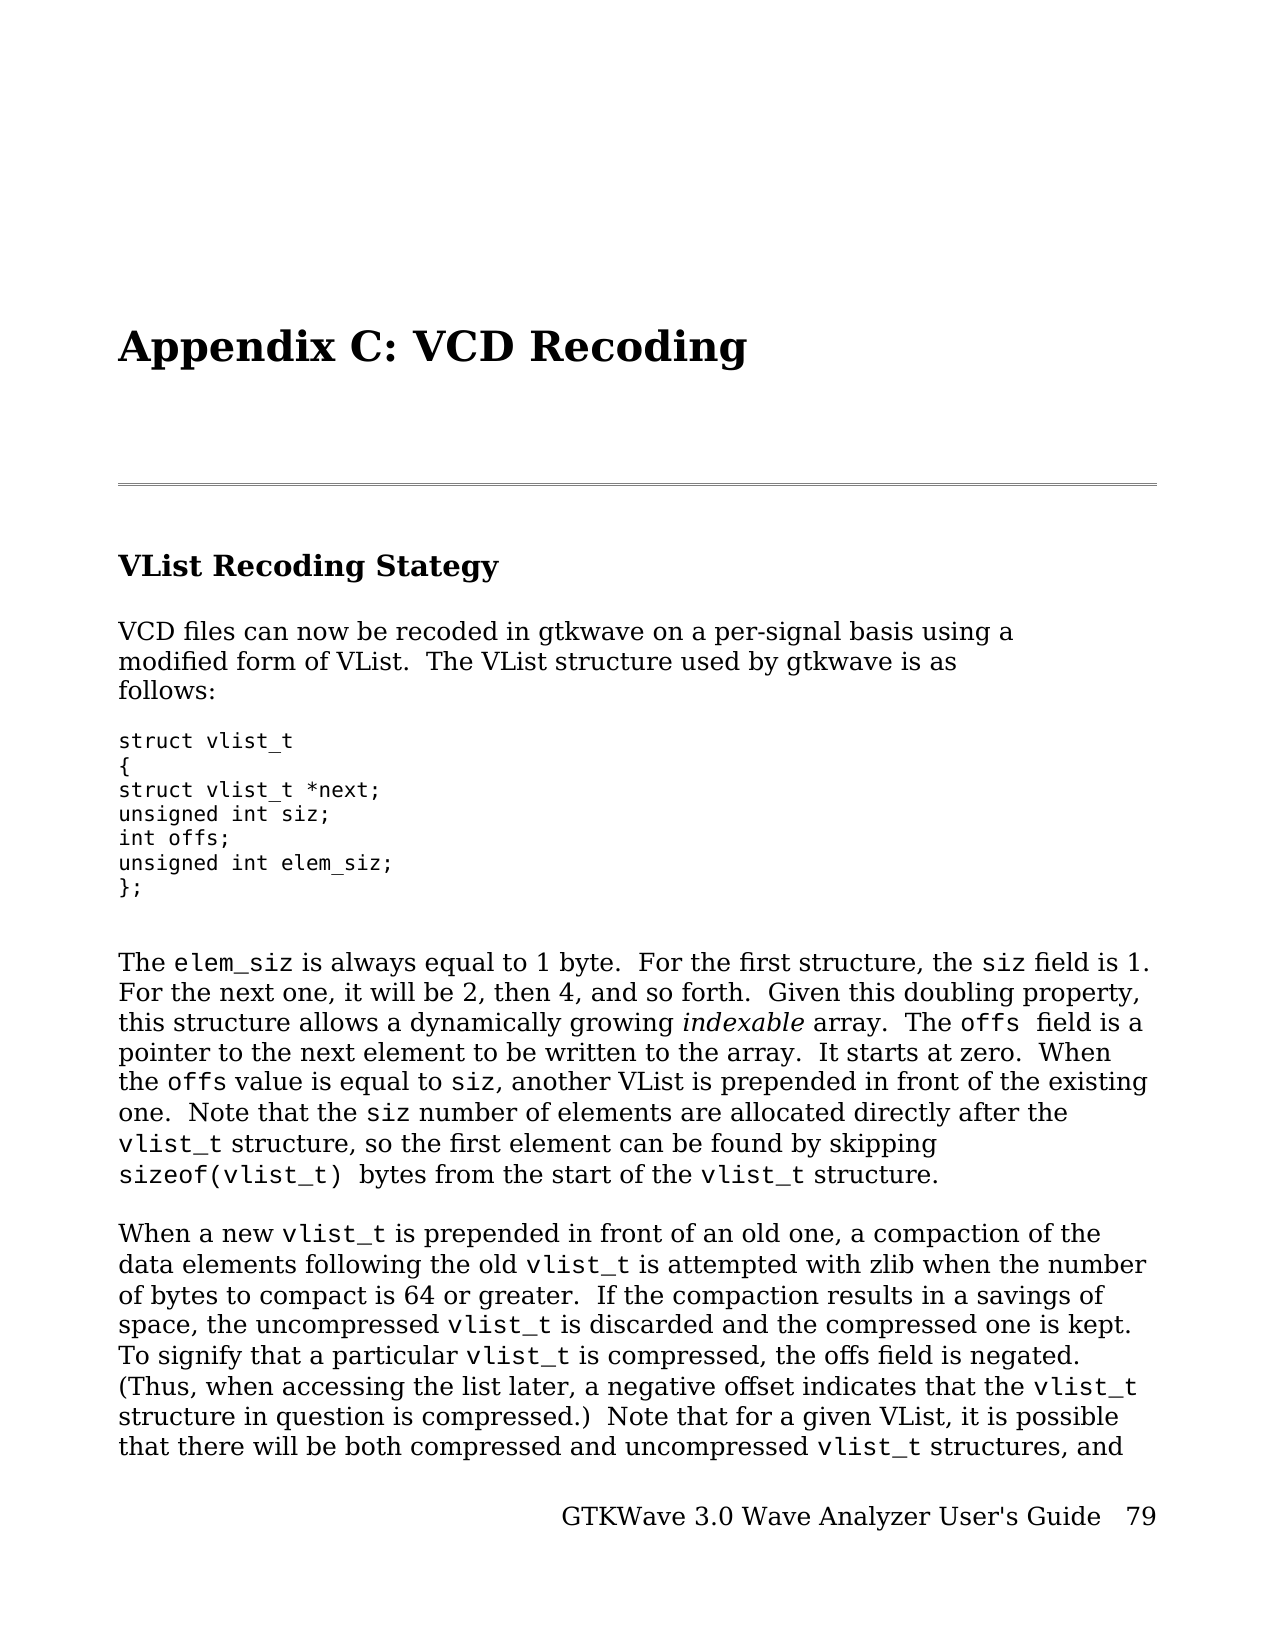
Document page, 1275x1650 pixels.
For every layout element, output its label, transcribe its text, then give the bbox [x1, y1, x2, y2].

text struct vlist_t *next; [118, 778, 1157, 802]
text Appendix C: VCD Recoding [118, 322, 1157, 371]
text }; [118, 875, 1157, 899]
text VCD files can now be recoded in gtkwave on a per-signal basis using a [118, 618, 1157, 647]
text modified form of VList. The VList structure used by gtkwave is as [118, 647, 1157, 676]
text When a new vlist_t is prepended in front of an old one, a compaction of the data elements following the old vlist_t is attempted with zlib when the number of bytes to compact is 64 or greater. If the compaction results in a savings of space, the uncompressed vlist_t is discarded and the compressed one is kept. To signify that a particular vlist_t is compressed, the offs field is negated. (Thus, when accessing the list later, a negative offset indicates that the vlist_t structure in question is compressed.) Note that for a given VList, it is possible that there will be both compressed and uncompressed vlist_t structures, and [118, 1220, 1157, 1462]
text struct vlist_t [118, 729, 1157, 754]
text VList Recoding Stategy [118, 549, 1157, 584]
text The elem_siz is always equal to 1 byte. For the first structure, the siz field is 1. For the next one, it will be 2, then 4, and so forth. Given this doubling property, this structure allows a dynamically growing indexable array. The offs field is a pointer to the next element to be written to the array. It starts at zero. When the offs value is equal to siz, another VList is prepended in front of the existing one. Note that the siz number of elements are allocated directly after the vlist_t structure, so the first element can be found by skipping sizeof(vlist_t) bytes from the start of the vlist_t structure. [118, 948, 1157, 1191]
text int offs; [118, 826, 1157, 851]
text follows: [118, 676, 1157, 705]
text unsigned int elem_siz; [118, 851, 1157, 875]
text unsigned int siz; [118, 802, 1157, 826]
text { [118, 754, 1157, 778]
